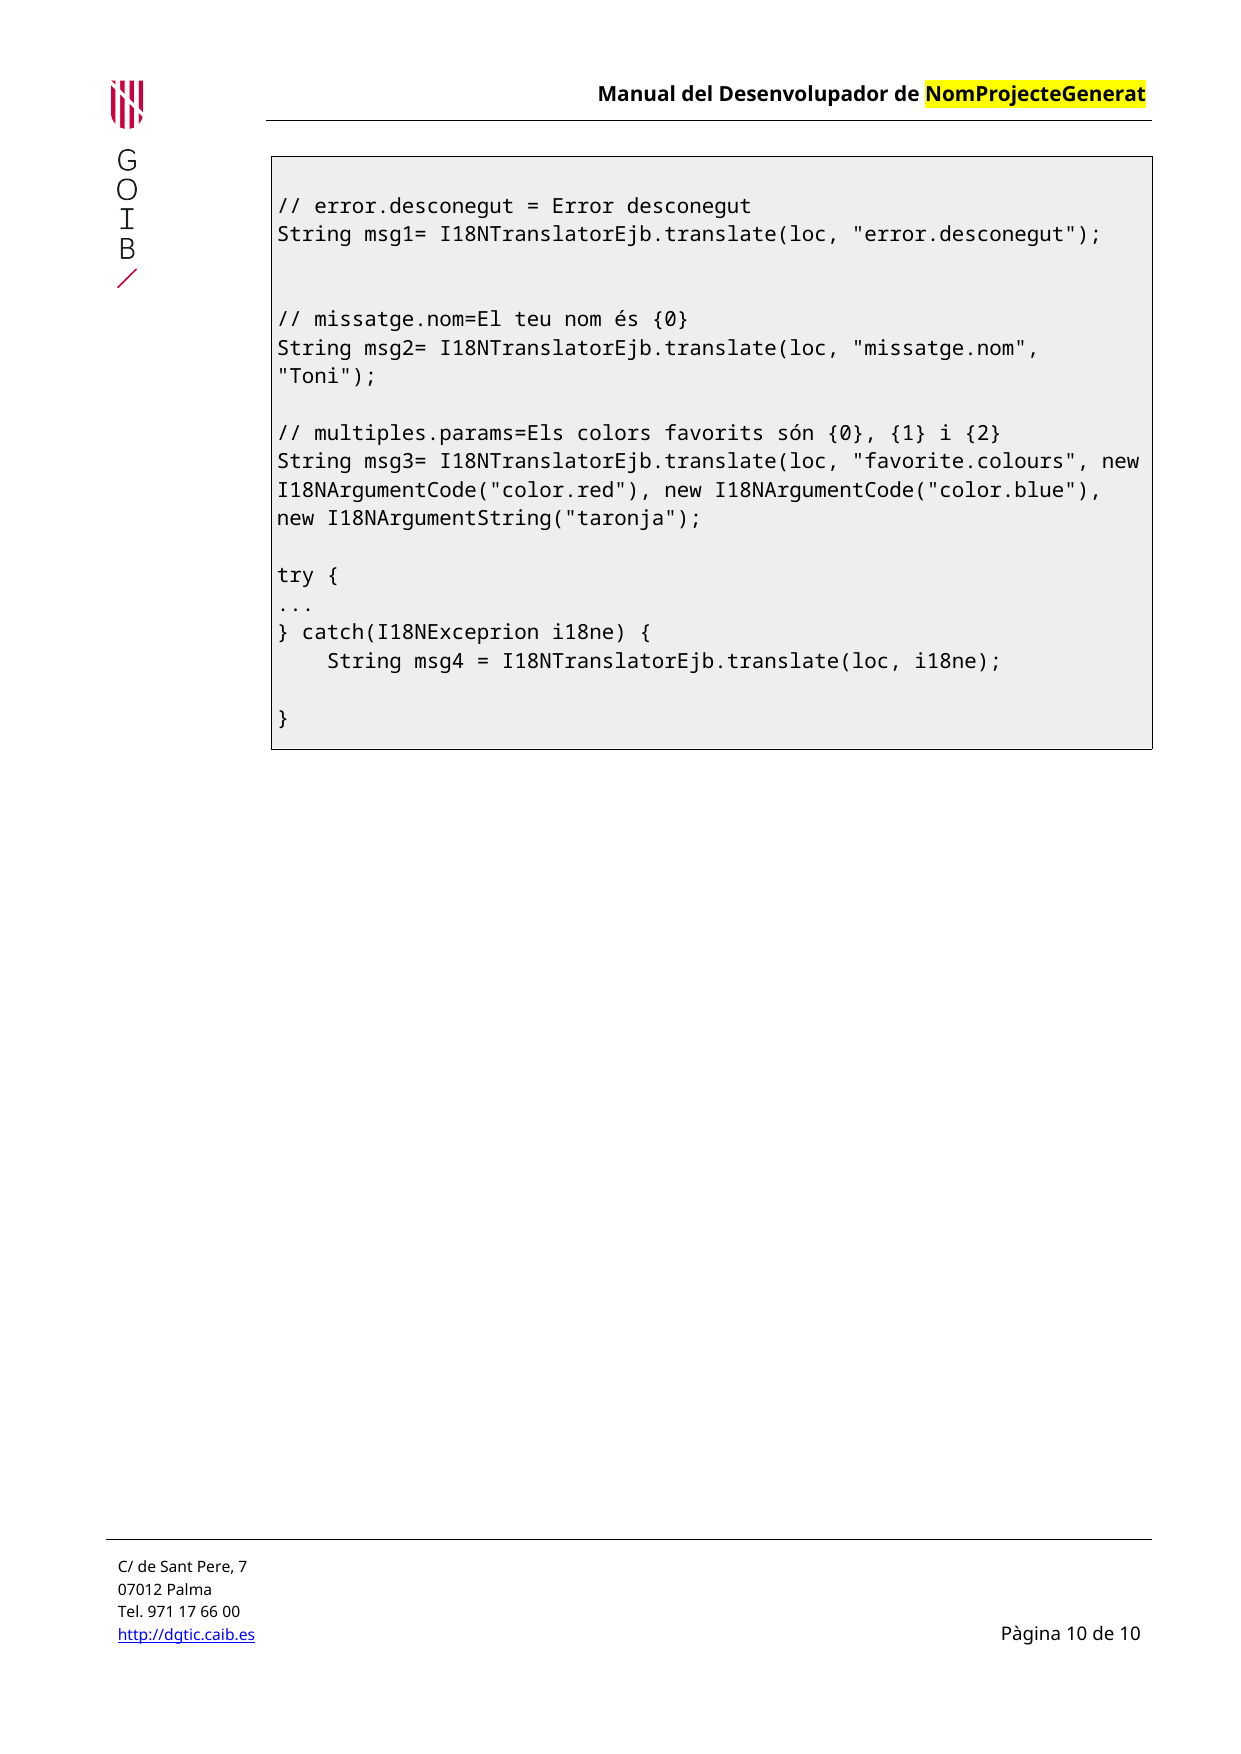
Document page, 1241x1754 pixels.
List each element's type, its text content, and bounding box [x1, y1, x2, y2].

picture [82, 57, 172, 319]
table_header // error.desconegut = Error desconegut String msg1= I18NTranslatorEjb.translate(loc, "error.desconegut"); // missatge.nom=El teu nom és {0} String msg2= I18NTranslatorEjb.translate(loc, "missatge.nom", "Toni"); // multiples.params=Els colors favorits són {0}, {1} i {2} String msg3= I18NTranslatorEjb.translate(loc, "favorite.colours", new I18NArgumentCode("color.red"), new I18NArgumentCode("color.blue"), new I18NArgumentString("taronja"); try { ... } catch(I18NExceprion i18ne) { String msg4 = I18NTranslatorEjb.translate(loc, i18ne); } [272, 157, 1152, 748]
